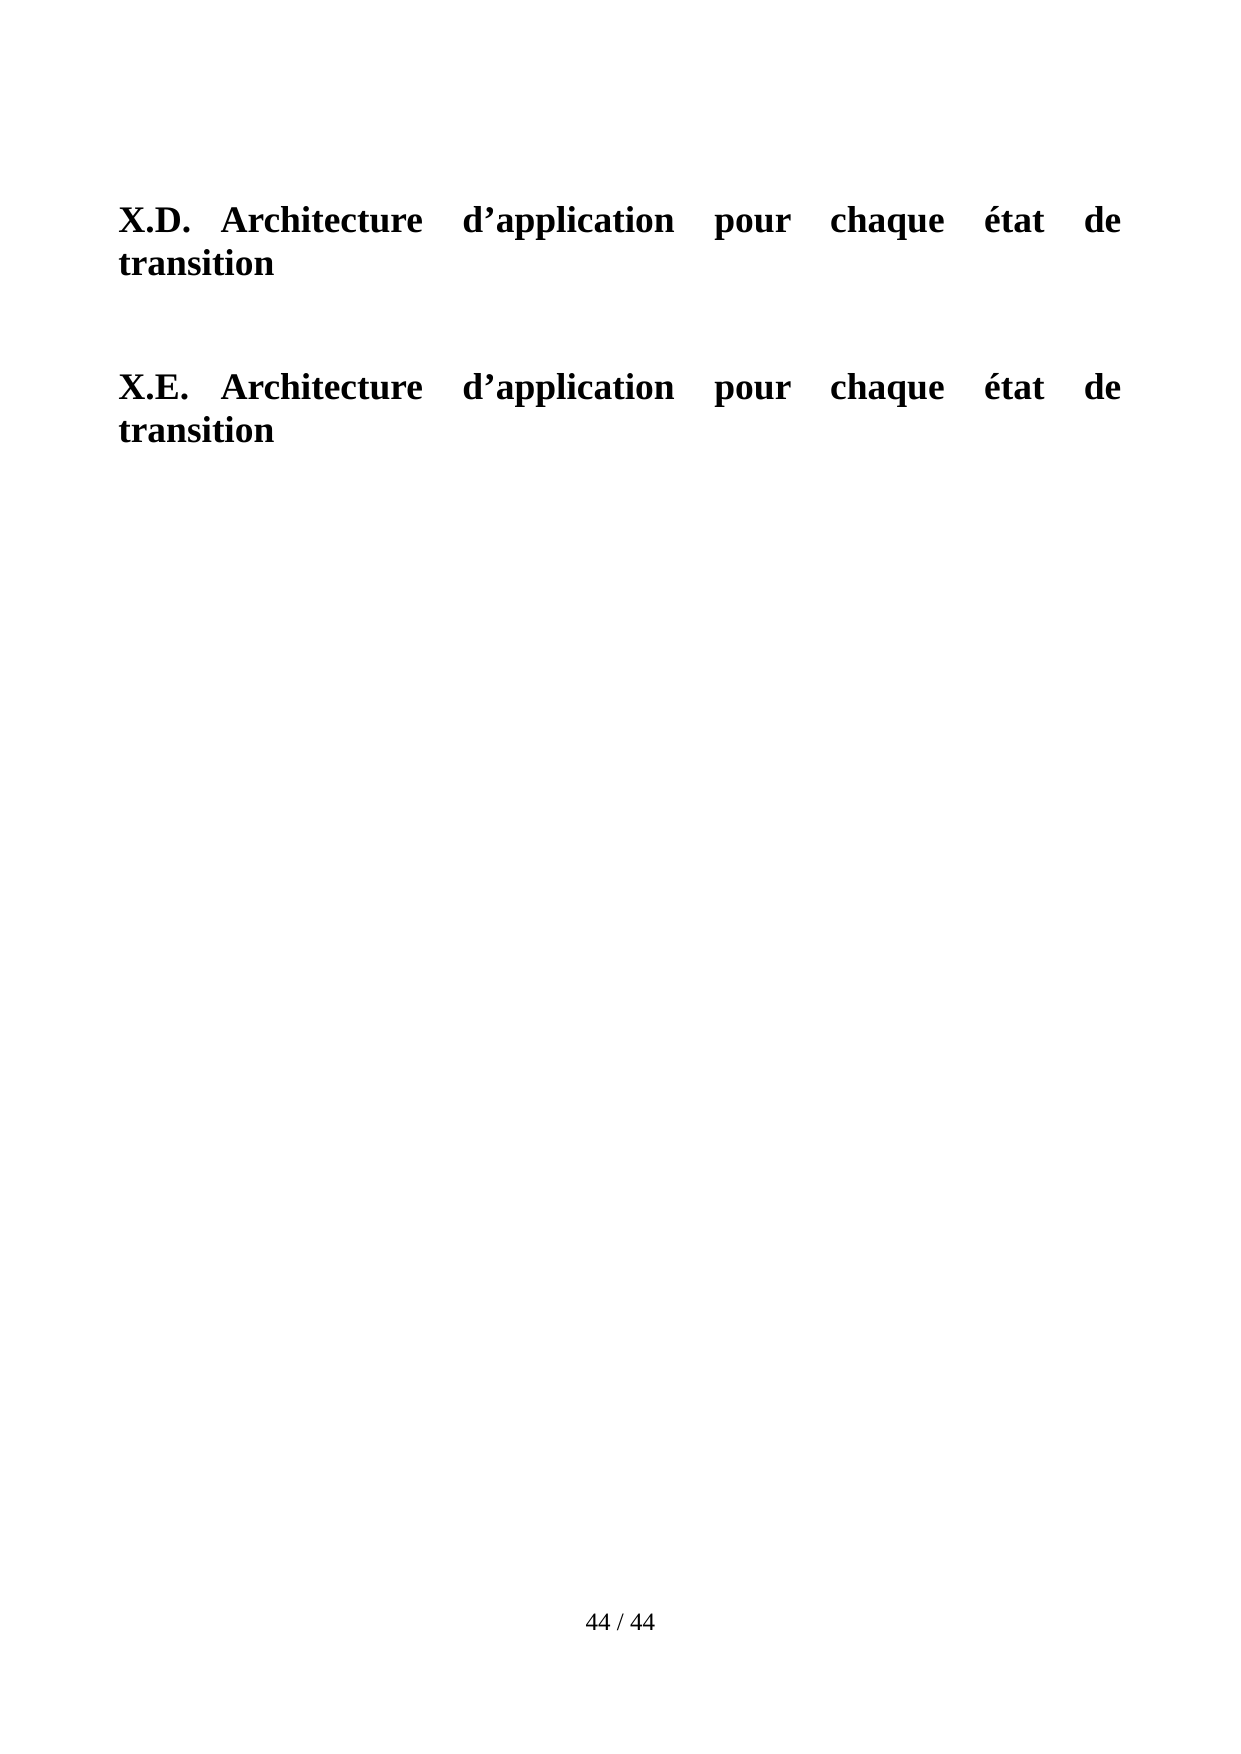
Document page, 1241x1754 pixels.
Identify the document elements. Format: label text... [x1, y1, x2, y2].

subtitle Architecture d’application pour chaque état de transition [118, 197, 1122, 283]
subtitle Architecture d’application pour chaque état de transition [118, 364, 1122, 451]
